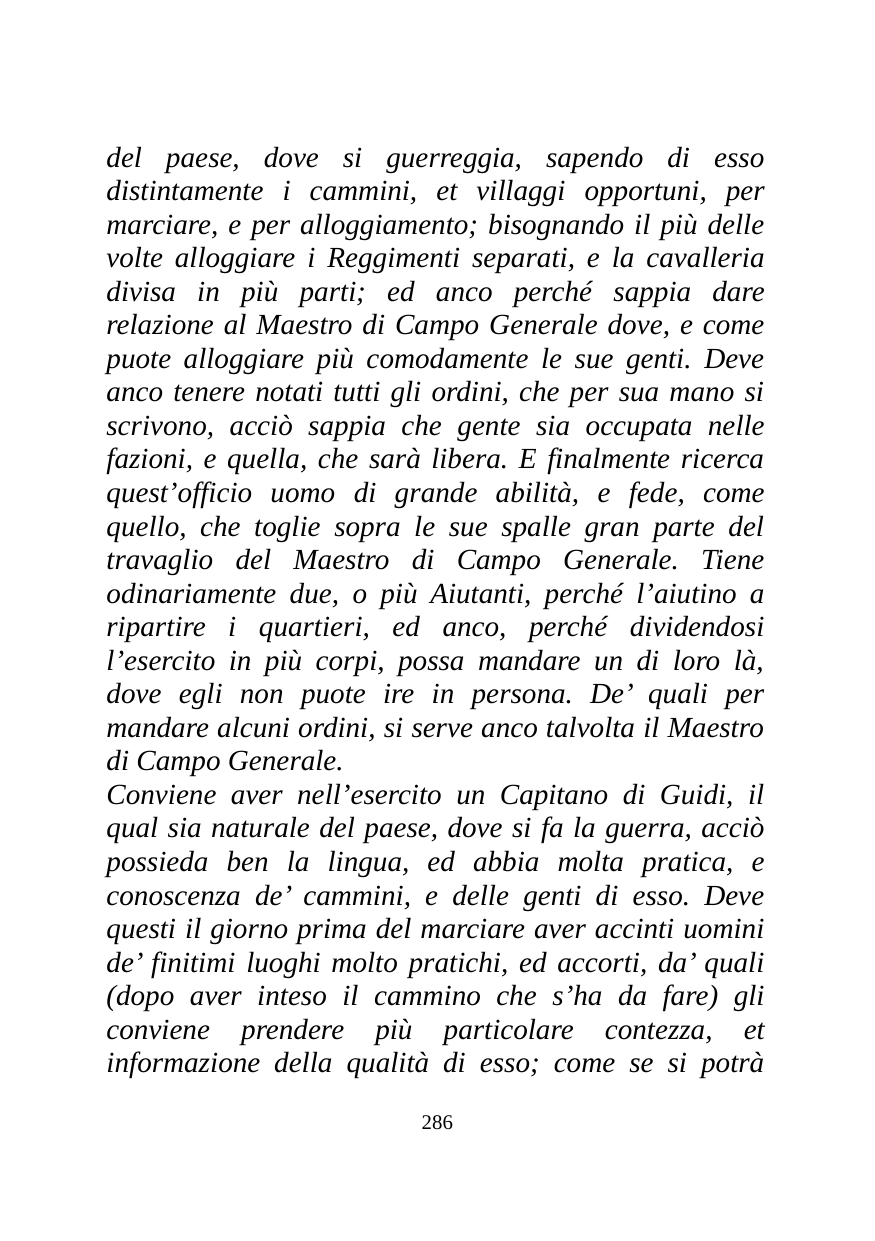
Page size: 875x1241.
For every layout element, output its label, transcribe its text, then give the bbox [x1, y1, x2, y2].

text del paese, dove si guerreggia, sapendo di esso distintamente i cammini, et villaggi opportuni, per marciare, e per alloggiamento; bisognando il più delle volte alloggiare i Reggimenti separati, e la cavalleria divisa in più parti; ed anco perché sappia dare relazione al Maestro di Campo Generale dove, e come puote alloggiare più comodamente le sue genti. Deve anco tenere notati tutti gli ordini, che per sua mano si scrivono, acciò sappia che gente sia occupata nelle fazioni, e quella, che sarà libera. E finalmente ricerca quest’officio uomo di grande abilità, e fede, come quello, che toglie sopra le sue spalle gran parte del travaglio del Maestro di Campo Generale. Tiene odinariamente due, o più Aiutanti, perché l’aiutino a ripartire i quartieri, ed anco, perché dividendosi l’esercito in più corpi, possa mandare un di loro là, dove egli non puote ire in persona. De’ quali per mandare alcuni ordini, si serve anco talvolta il Maestro di Campo Generale. [106, 140, 768, 777]
text Conviene aver nell’esercito un Capitano di Guidi, il qual sia naturale del paese, dove si fa la guerra, acciò possieda ben la lingua, ed abbia molta pratica, e conoscenza de’ cammini, e delle genti di esso. Deve questi il giorno prima del marciare aver accinti uomini de’ finitimi luoghi molto pratichi, ed accorti, da’ quali (dopo aver inteso il cammino che s’ha da fare) gli conviene prendere più particolare contezza, et informazione della qualità di esso; come se si potrà [106, 777, 768, 1079]
